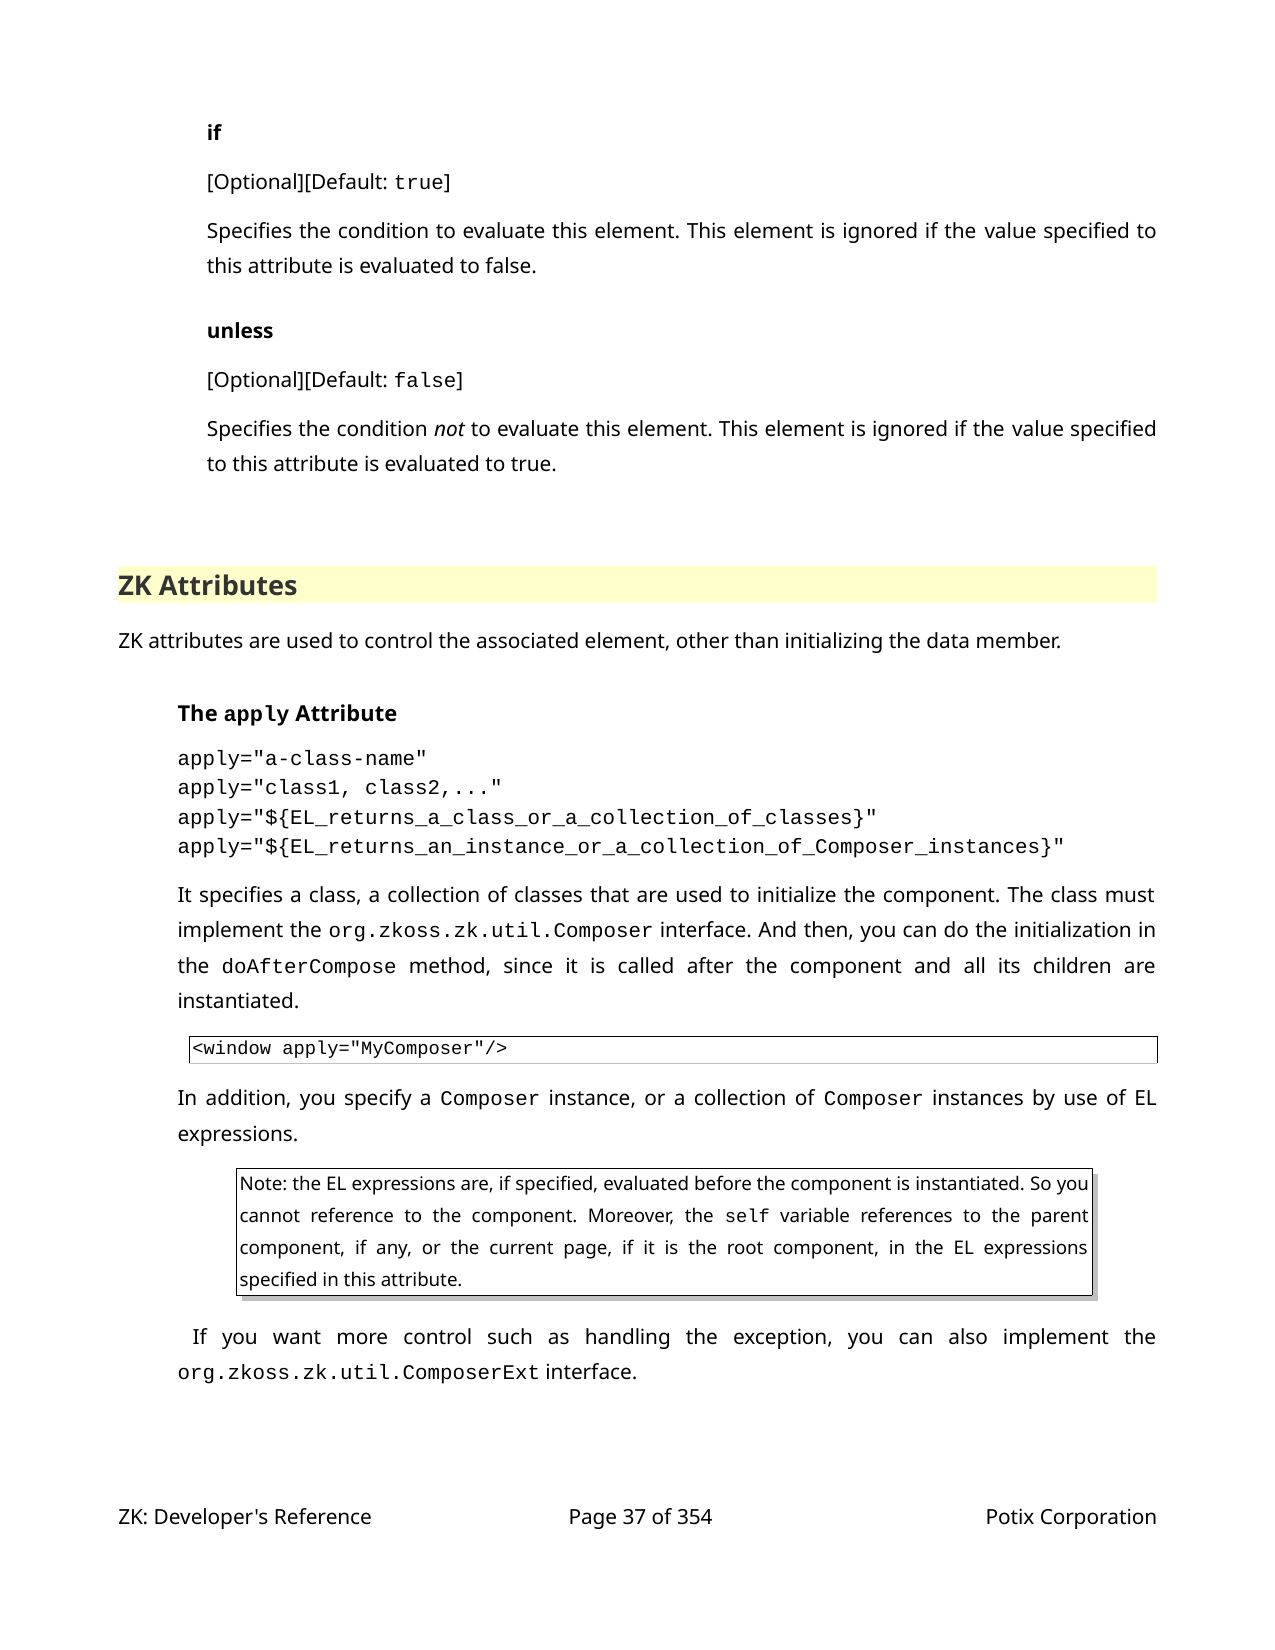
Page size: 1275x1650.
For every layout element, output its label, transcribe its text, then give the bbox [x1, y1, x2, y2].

text If you want more control such as handling the exception, you can also implement the org.zkoss.zk.util.ComposerExt interface. [177, 1322, 1157, 1386]
text ZK attributes are used to control the associated element, other than initializing the data member. [118, 627, 1157, 655]
text Note: the EL expressions are, if specified, evaluated before the component is instantiated. So you cannot reference to the component. Moreover, the self variable references to the parent component, if any, or the current page, if it is the root component, in the EL expressions specified in this attribute. [237, 1169, 1092, 1295]
text It specifies a class, a collection of classes that are used to initialize the component. The class must implement the org.zkoss.zk.util.Composer interface. And then, you can do the initialization in the doAfterCompose method, since it is called after the component and all its children are instantiated. [177, 880, 1157, 1015]
subtitle if [207, 118, 1157, 146]
text Specifies the condition not to evaluate this element. This element is ignored if the value specified to this attribute is evaluated to true. [207, 414, 1157, 478]
text In addition, you specify a Composer instance, or a collection of Composer instances by use of EL expressions. [177, 1083, 1157, 1147]
subtitle The apply Attribute [177, 697, 1157, 727]
text [Optional][Default: false] [207, 365, 1157, 394]
text [Optional][Default: true] [207, 167, 1157, 196]
text <window apply="MyComposer"/> [190, 1037, 1157, 1063]
text apply="a-class-name" apply="class1, class2,..." apply="${EL_returns_a_class_or_a_collection_of_classes}" apply="${EL_returns_an_instance_or_a_collection_of_Composer_instances}" [177, 748, 1157, 860]
subtitle ZK Attributes [118, 566, 1157, 603]
text Specifies the condition to evaluate this element. This element is ignored if the value specified to this attribute is evaluated to false. [207, 216, 1157, 279]
subtitle unless [207, 316, 1157, 344]
